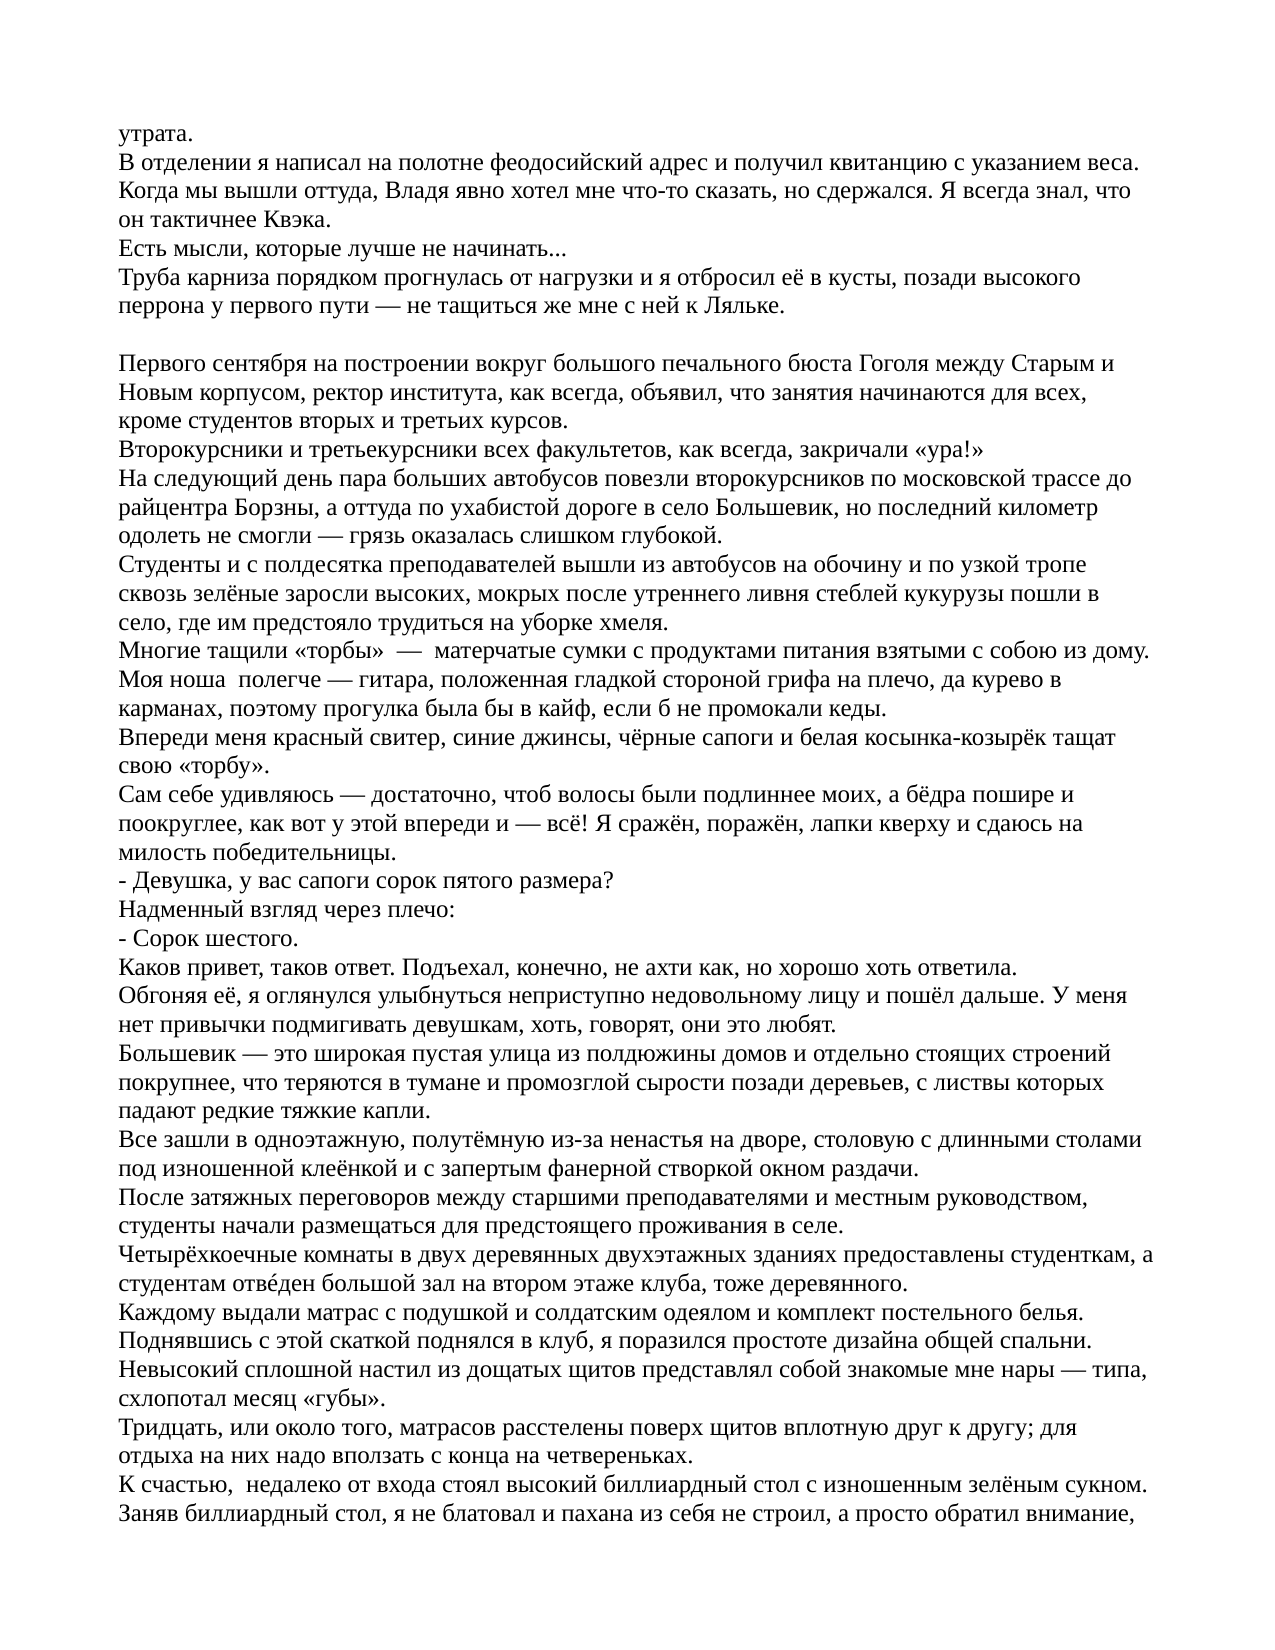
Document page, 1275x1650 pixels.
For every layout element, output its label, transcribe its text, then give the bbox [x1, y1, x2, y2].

text Когда мы вышли оттуда, Владя явно хотел мне что-то сказать, но сдержался. Я всегда знал, что он тактичнее Квэка. [118, 176, 1157, 233]
text Первого сентября на построении вокруг большого печального бюста Гоголя между Старым и Новым корпусом, ректор института, как всегда, объявил, что занятия начинаются для всех, кроме студентов вторых и третьих курсов. [118, 348, 1157, 434]
text После затяжных переговоров между старшими преподавателями и местным руководством, студенты начали размещаться для предстоящего проживания в селе. [118, 1182, 1157, 1239]
text Студенты и с полдесятка преподавателей вышли из автобусов на обочину и по узкой тропе сквозь зелёные заросли высоких, мокрых после утреннего ливня стеблей кукурузы пошли в село, где им предстояло трудиться на уборке хмеля. [118, 549, 1157, 636]
text На следующий день пара больших автобусов повезли второкурсников по московской трассе до райцентра Борзны, а оттуда по ухабистой дороге в село Большевик, но последний километр одолеть не смогли — грязь оказалась слишком глубокой. [118, 463, 1157, 549]
text Труба карниза порядком прогнулась от нагрузки и я отбросил её в кусты, позади высокого перрона у первого пути — не тащиться же мне с ней к Ляльке. [118, 262, 1157, 319]
text Второкурсники и третьекурсники всех факультетов, как всегда, закричали «ура!» [118, 434, 1157, 463]
text В отделении я написал на полотне феодосийский адрес и получил квитанцию с указанием веса. [118, 147, 1157, 176]
text Все зашли в одноэтажную, полутёмную из-за ненастья на дворе, столовую с длинными столами под изношенной клеёнкой и с запертым фанерной створкой окном раздачи. [118, 1124, 1157, 1182]
text Впереди меня красный свитер, синие джинсы, чёрные сапоги и белая косынка-козырёк тащат свою «торбу». [118, 722, 1157, 779]
text Каков привет, таков ответ. Подъехал, конечно, не ахти как, но хорошо хоть ответила. [118, 952, 1157, 981]
text Обгоняя её, я оглянулся улыбнуться неприступно недовольному лицу и пошёл дальше. У меня нет привычки подмигивать девушкам, хоть, говорят, они это любят. [118, 981, 1157, 1038]
text Тридцать, или около того, матрасов расстелены поверх щитов вплотную друг к другу; для отдыха на них надо вползать с конца на четвереньках. [118, 1412, 1157, 1469]
text К счастью, недалеко от входа стоял высокий биллиардный стол с изношенным зелёным сукном. [118, 1469, 1157, 1498]
text Есть мысли, которые лучше не начинать... [118, 233, 1157, 262]
text Каждому выдали матрас с подушкой и солдатским одеялом и комплект постельного белья. [118, 1297, 1157, 1326]
text Моя ноша полегче — гитара, положенная гладкой стороной грифа на плечо, да курево в карманах, поэтому прогулка была бы в кайф, если б не промокали кеды. [118, 664, 1157, 722]
text Сам себе удивляюсь — достаточно, чтоб волосы были подлиннее моих, а бёдра пошире и поокруглее, как вот у этой впереди и — всё! Я сражён, поражён, лапки кверху и сдаюсь на милость победительницы. [118, 779, 1157, 866]
text утрата. [118, 118, 1157, 147]
text Большевик — это широкая пустая улица из полдюжины домов и отдельно стоящих строений покрупнее, что теряются в тумане и промозглой сырости позади деревьев, с листвы которых падают редкие тяжкие капли. [118, 1038, 1157, 1124]
text Поднявшись с этой скаткой поднялся в клуб, я поразился простоте дизайна общей спальни. Невысокий сплошной настил из дощатых щитов представлял собой знакомые мне нары — типа, схлопотал месяц «губы». [118, 1326, 1157, 1412]
text Надменный взгляд через плечо: [118, 894, 1157, 923]
text - Сорок шестого. [118, 923, 1157, 952]
text Четырёхкоечные комнаты в двух деревянных двухэтажных зданиях предоставлены студенткам, а студентам отвéден большой зал на втором этаже клуба, тоже деревянного. [118, 1239, 1157, 1297]
text - Девушка, у вас сапоги сорок пятого размера? [118, 866, 1157, 894]
text Многие тащили «торбы» — матерчатые сумки с продуктами питания взятыми с собою из дому. [118, 636, 1157, 664]
text Заняв биллиардный стол, я не блатовал и пахана из себя не строил, а просто обратил внимание, [118, 1498, 1157, 1527]
